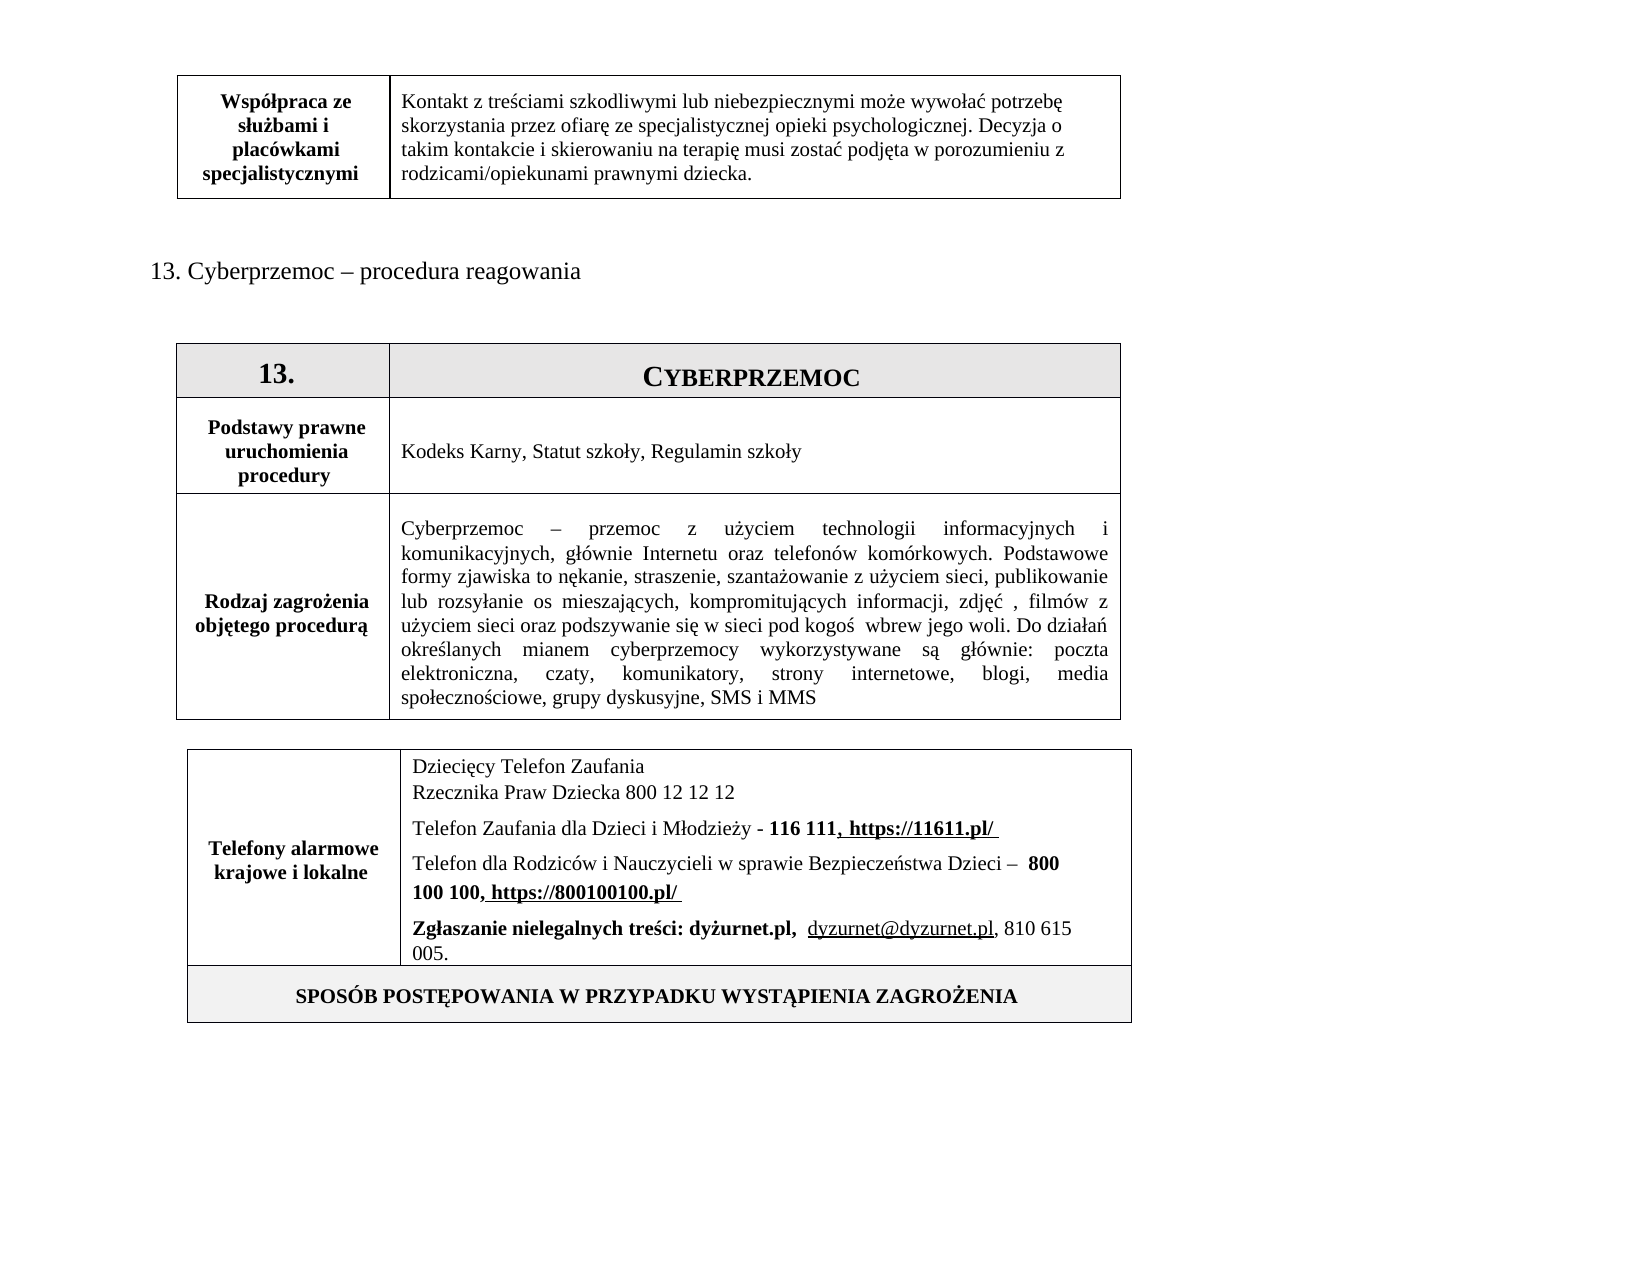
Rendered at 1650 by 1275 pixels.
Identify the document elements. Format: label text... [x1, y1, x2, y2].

table_header CYBERPRZEMOC [390, 344, 1120, 397]
table_cell SPOSÓB POSTĘPOWANIA W PRZYPADKU WYSTĄPIENIA ZAGROŻENIA [188, 966, 1131, 1022]
table_cell Rodzaj zagrożenia objętego procedurą [177, 494, 389, 719]
table_cell Kodeks Karny, Statut szkoły, Regulamin szkoły [390, 398, 1120, 493]
table_cell Kontakt z treściami szkodliwymi lub niebezpiecznymi może wywołać potrzebę skorzystania przez ofiarę ze specjalistycznej opieki psychologicznej. Decyzja o takim kontakcie i skierowaniu na terapię musi zostać podjęta w porozumieniu z rodzicami/opiekunami prawnymi dziecka. [391, 76, 1120, 198]
table_header Telefony alarmowe krajowe i lokalne [188, 750, 400, 965]
table_header 13. [177, 344, 389, 397]
table_cell Cyberprzemoc – przemoc z użyciem technologii informacyjnych i komunikacyjnych, głównie Internetu oraz telefonów komórkowych. Podstawowe formy zjawiska to nękanie, straszenie, szantażowanie z użyciem sieci, publikowanie lub rozsyłanie os mieszających, kompromitujących informacji, zdjęć , filmów z użyciem sieci oraz podszywanie się w sieci pod kogoś wbrew jego woli. Do działań określanych mianem cyberprzemocy wykorzystywane są głównie: poczta elektroniczna, czaty, komunikatory, strony internetowe, blogi, media społecznościowe, grupy dyskusyjne, SMS i MMS [390, 494, 1120, 719]
text 13. Cyberprzemoc – procedura reagowania [150, 257, 1500, 285]
table_cell Podstawy prawne uruchomienia procedury [177, 398, 389, 493]
table_cell Współpraca ze służbami i placówkami specjalistycznymi [178, 76, 389, 198]
table_header Dziecięcy Telefon Zaufania Rzecznika Praw Dziecka 800 12 12 12 Telefon Zaufania dla Dzieci i Młodzieży - 116 111, https://11611.pl/ Telefon dla Rodziców i Nauczycieli w sprawie Bezpieczeństwa Dzieci – 800 100 100, https://800100100.pl/ Zgłaszanie nielegalnych treści: dyżurnet.pl, dyzurnet@dyzurnet.pl, 810 615 005. [401, 750, 1131, 965]
